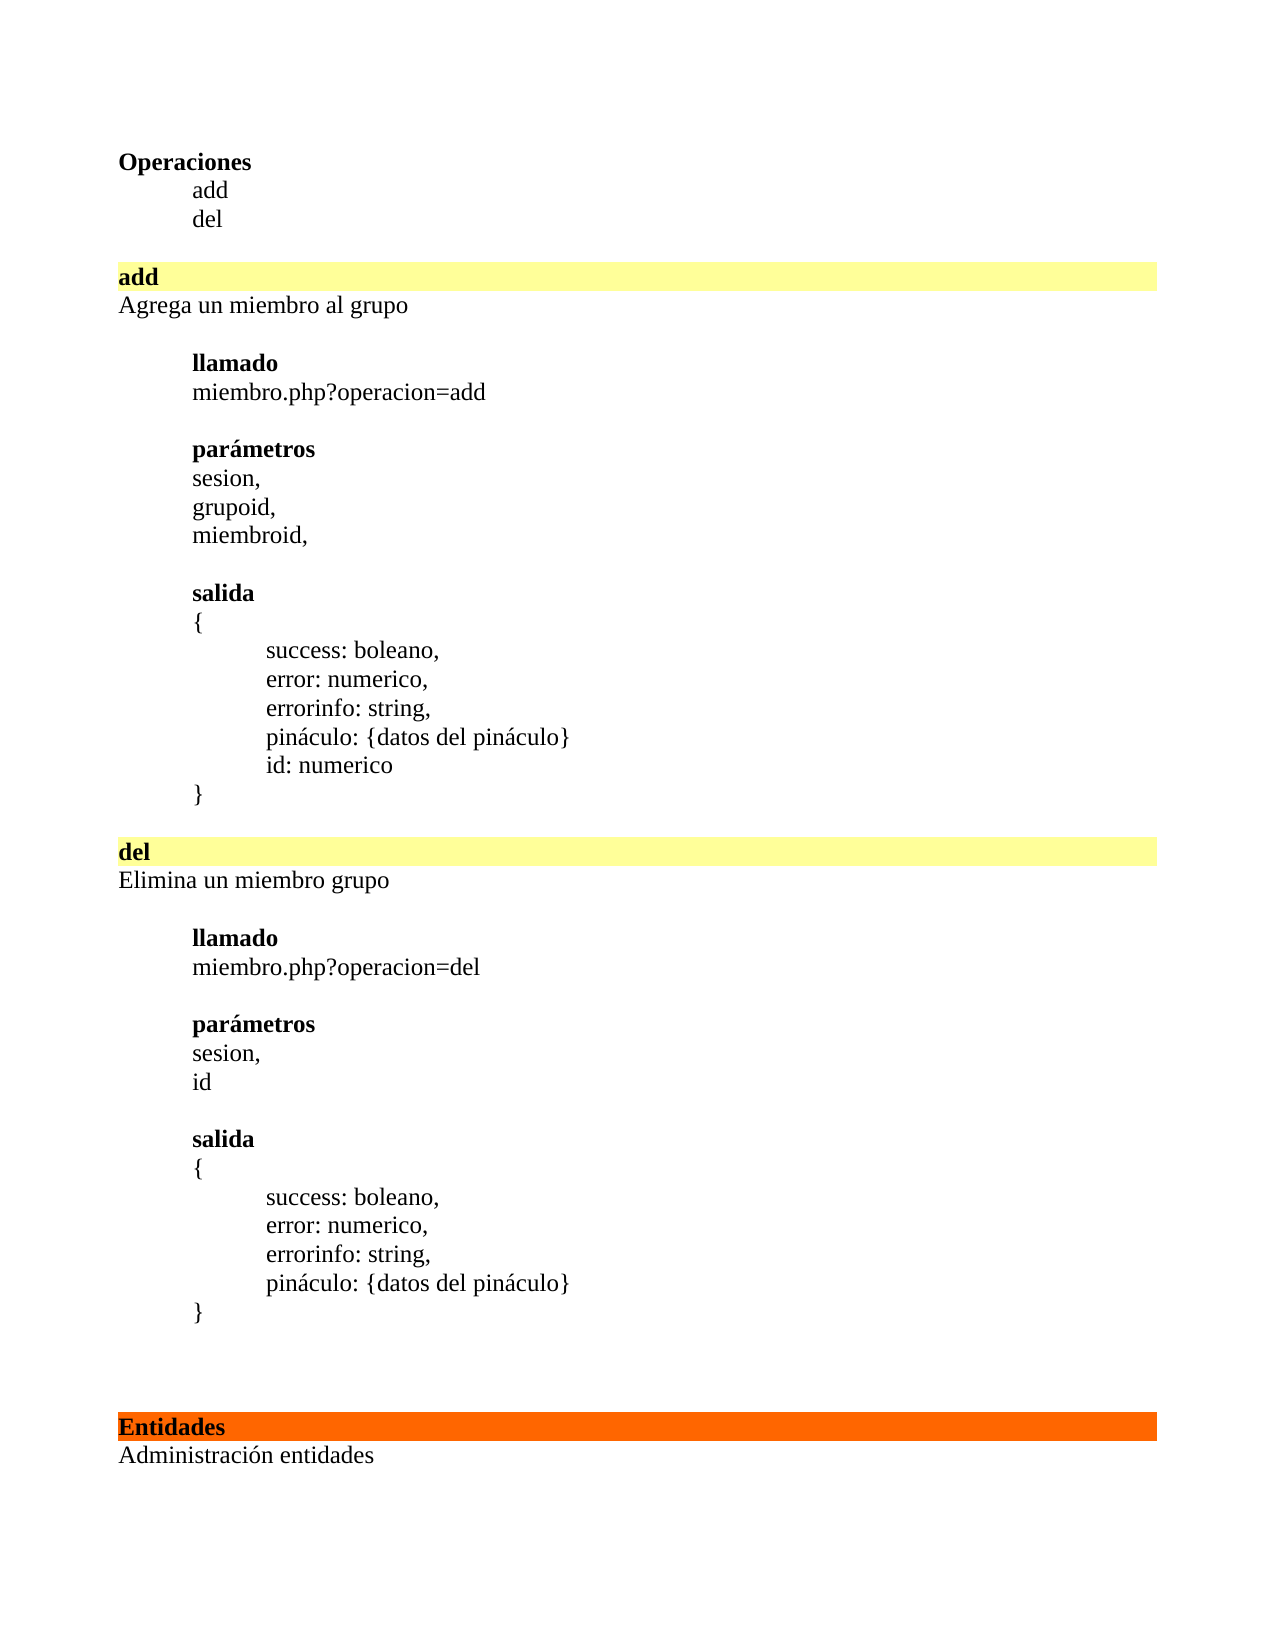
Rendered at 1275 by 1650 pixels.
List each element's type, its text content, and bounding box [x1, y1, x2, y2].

text llamado [192, 348, 1157, 377]
text miembro.php?operacion=add [192, 377, 1157, 406]
text sesion, [192, 1038, 1157, 1067]
text miembroid, [192, 521, 1157, 549]
text error: numerico, [192, 664, 1157, 693]
text Entidades [118, 1412, 1157, 1441]
text sesion, [192, 463, 1157, 492]
text Operaciones [118, 147, 1157, 176]
text success: boleano, [192, 636, 1157, 664]
text salida [192, 578, 1157, 607]
text success: boleano, [192, 1182, 1157, 1211]
text { [192, 607, 1157, 636]
text Administración entidades [118, 1441, 1157, 1469]
text miembro.php?operacion=del [192, 952, 1157, 981]
text errorinfo: string, [192, 693, 1157, 722]
text salida [192, 1124, 1157, 1153]
text pináculo: {datos del pináculo} [192, 1268, 1157, 1297]
text id [192, 1067, 1157, 1096]
text } [192, 779, 1157, 808]
text pináculo: {datos del pináculo} [192, 722, 1157, 751]
text del [118, 204, 1157, 233]
text } [192, 1297, 1157, 1326]
text grupoid, [192, 492, 1157, 521]
text id: numerico [192, 751, 1157, 779]
text parámetros [192, 434, 1157, 463]
text Elimina un miembro grupo [118, 866, 1157, 894]
text error: numerico, [192, 1211, 1157, 1239]
text parámetros [192, 1009, 1157, 1038]
text llamado [192, 923, 1157, 952]
text errorinfo: string, [192, 1239, 1157, 1268]
text del [118, 837, 1157, 866]
text Agrega un miembro al grupo [118, 291, 1157, 319]
text add [118, 262, 1157, 291]
text add [118, 176, 1157, 204]
text { [192, 1153, 1157, 1182]
